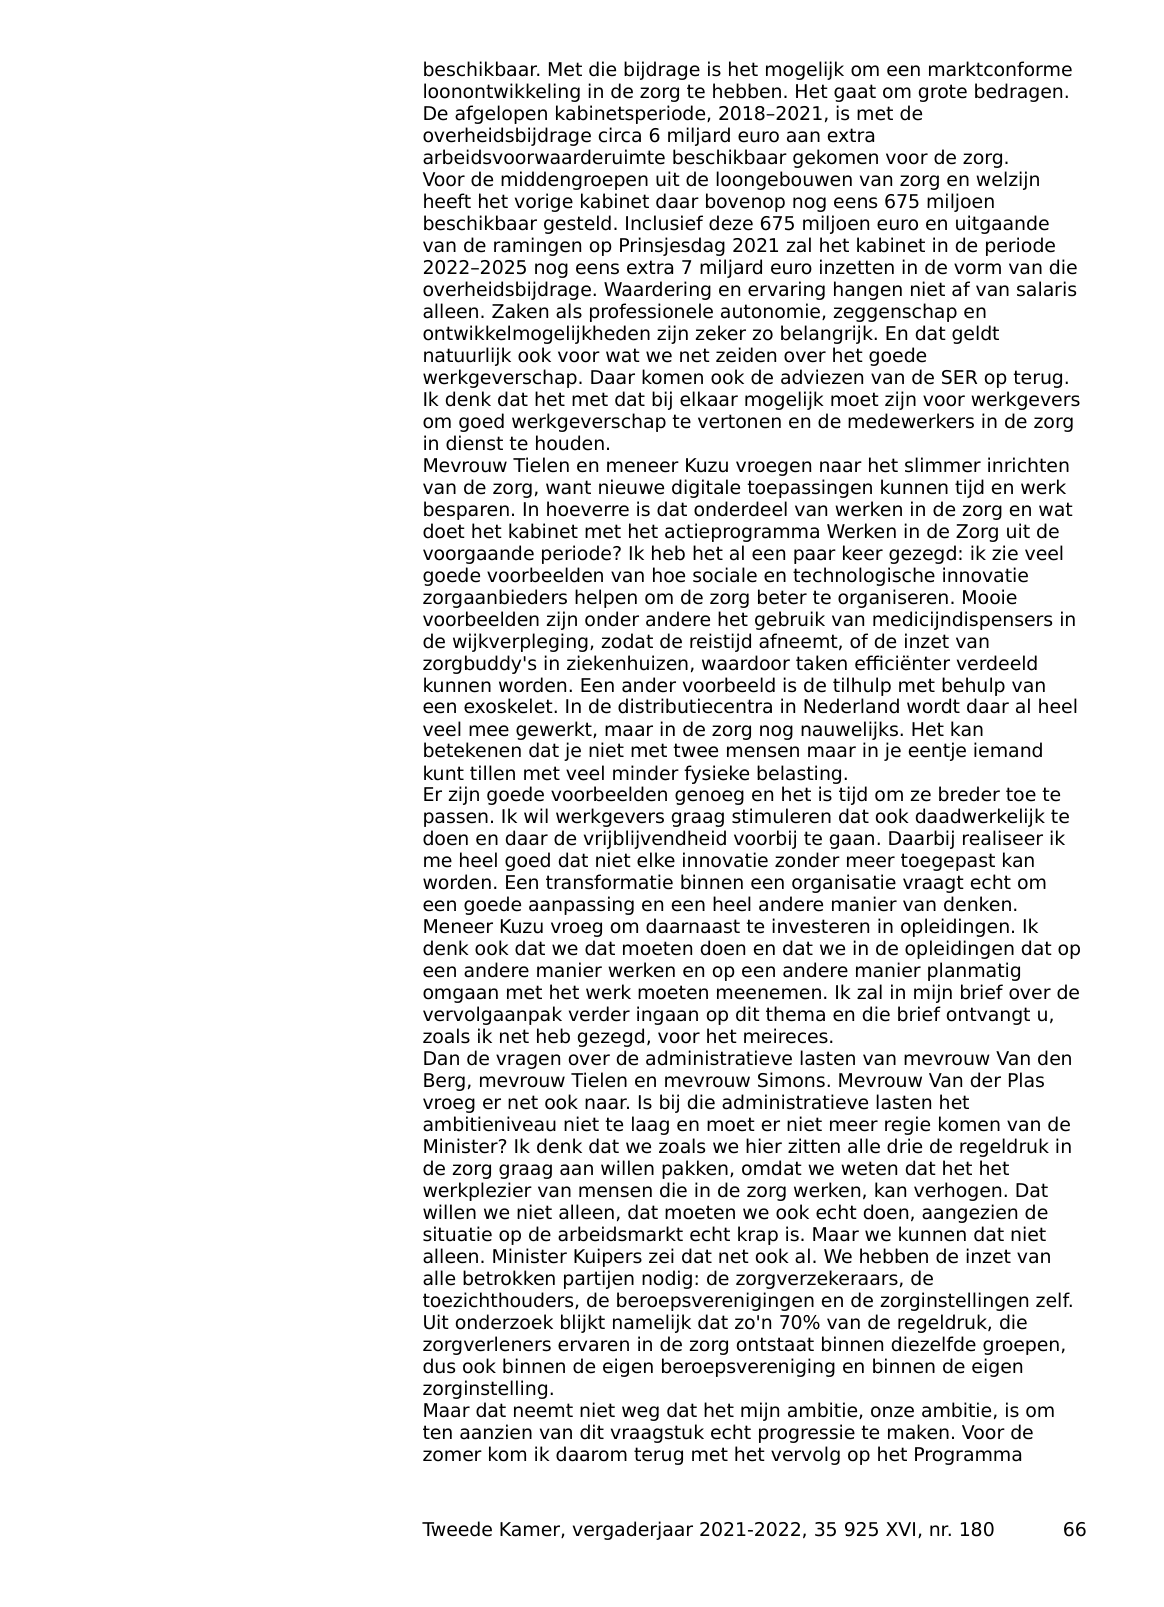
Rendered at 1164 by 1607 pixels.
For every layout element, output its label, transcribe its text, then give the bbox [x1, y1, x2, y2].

text Er zijn goede voorbeelden genoeg en het is tijd om ze breder toe te passen. Ik wil werkgevers graag stimuleren dat ook daadwerkelijk te doen en daar de vrijblijvendheid voorbij te gaan. Daarbij realiseer ik me heel goed dat niet elke innovatie zonder meer toegepast kan worden. Een transformatie binnen een organisatie vraagt echt om een goede aanpassing en een heel andere manier van denken. [422, 784, 1087, 916]
text Mevrouw Tielen en meneer Kuzu vroegen naar het slimmer inrichten van de zorg, want nieuwe digitale toepassingen kunnen tijd en werk besparen. In hoeverre is dat onderdeel van werken in de zorg en wat doet het kabinet met het actieprogramma Werken in de Zorg uit de voorgaande periode? Ik heb het al een paar keer gezegd: ik zie veel goede voorbeelden van hoe sociale en technologische innovatie zorgaanbieders helpen om de zorg beter te organiseren. Mooie voorbeelden zijn onder andere het gebruik van medicijndispensers in de wijkverpleging, zodat de reistijd afneemt, of de inzet van zorgbuddy's in ziekenhuizen, waardoor taken efficiënter verdeeld kunnen worden. Een ander voorbeeld is de tilhulp met behulp van een exoskelet. In de distributiecentra in Nederland wordt daar al heel veel mee gewerkt, maar in de zorg nog nauwelijks. Het kan betekenen dat je niet met twee mensen maar in je eentje iemand kunt tillen met veel minder fysieke belasting. [422, 455, 1087, 784]
text Maar dat neemt niet weg dat het mijn ambitie, onze ambitie, is om ten aanzien van dit vraagstuk echt progressie te maken. Voor de zomer kom ik daarom terug met het vervolg op het Programma [422, 1400, 1087, 1466]
text Meneer Kuzu vroeg om daarnaast te investeren in opleidingen. Ik denk ook dat we dat moeten doen en dat we in de opleidingen dat op een andere manier werken en op een andere manier planmatig omgaan met het werk moeten meenemen. Ik zal in mijn brief over de vervolgaanpak verder ingaan op dit thema en die brief ontvangt u, zoals ik net heb gezegd, voor het meireces. [422, 916, 1087, 1048]
text Voor de middengroepen uit de loongebouwen van zorg en welzijn heeft het vorige kabinet daar bovenop nog eens 675 miljoen beschikbaar gesteld. Inclusief deze 675 miljoen euro en uitgaande van de ramingen op Prinsjesdag 2021 zal het kabinet in de periode 2022–2025 nog eens extra 7 miljard euro inzetten in de vorm van die overheidsbijdrage. Waardering en ervaring hangen niet af van salaris alleen. Zaken als professionele autonomie, zeggenschap en ontwikkelmogelijkheden zijn zeker zo belangrijk. En dat geldt natuurlijk ook voor wat we net zeiden over het goede werkgeverschap. Daar komen ook de adviezen van de SER op terug. Ik denk dat het met dat bij elkaar mogelijk moet zijn voor werkgevers om goed werkgeverschap te vertonen en de medewerkers in de zorg in dienst te houden. [422, 169, 1087, 455]
text Dan de vragen over de administratieve lasten van mevrouw Van den Berg, mevrouw Tielen en mevrouw Simons. Mevrouw Van der Plas vroeg er net ook naar. Is bij die administratieve lasten het ambitieniveau niet te laag en moet er niet meer regie komen van de Minister? Ik denk dat we zoals we hier zitten alle drie de regeldruk in de zorg graag aan willen pakken, omdat we weten dat het het werkplezier van mensen die in de zorg werken, kan verhogen. Dat willen we niet alleen, dat moeten we ook echt doen, aangezien de situatie op de arbeidsmarkt echt krap is. Maar we kunnen dat niet alleen. Minister Kuipers zei dat net ook al. We hebben de inzet van alle betrokken partijen nodig: de zorgverzekeraars, de toezichthouders, de beroepsverenigingen en de zorginstellingen zelf. Uit onderzoek blijkt namelijk dat zo'n 70% van de regeldruk, die zorgverleners ervaren in de zorg ontstaat binnen diezelfde groepen, dus ook binnen de eigen beroepsvereniging en binnen de eigen zorginstelling. [422, 1048, 1087, 1400]
text beschikbaar. Met die bijdrage is het mogelijk om een marktconforme loonontwikkeling in de zorg te hebben. Het gaat om grote bedragen. De afgelopen kabinetsperiode, 2018–2021, is met de overheidsbijdrage circa 6 miljard euro aan extra arbeidsvoorwaarderuimte beschikbaar gekomen voor de zorg. [422, 59, 1087, 169]
